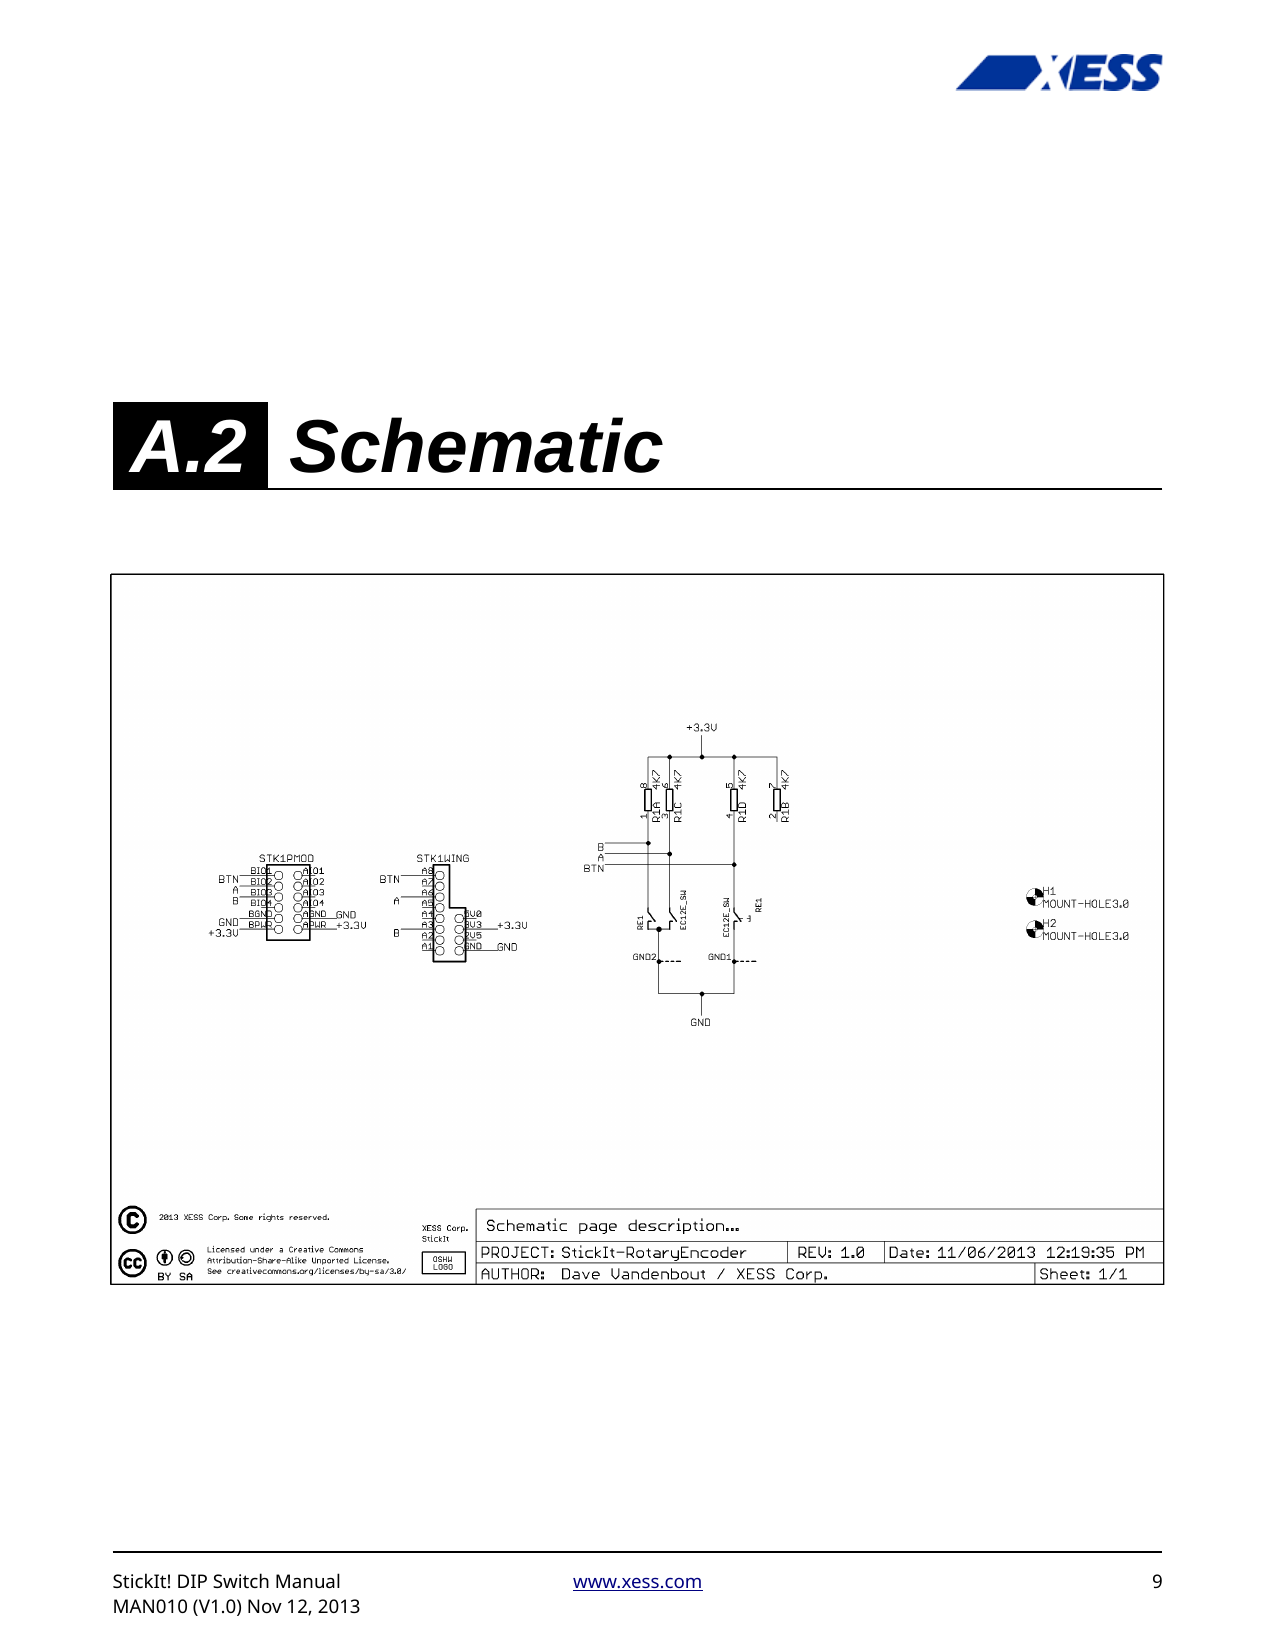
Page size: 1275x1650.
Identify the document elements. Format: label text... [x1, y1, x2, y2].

subtitle Schematic [268, 402, 1162, 488]
picture [110, 573, 1165, 1286]
picture [955, 54, 1163, 91]
